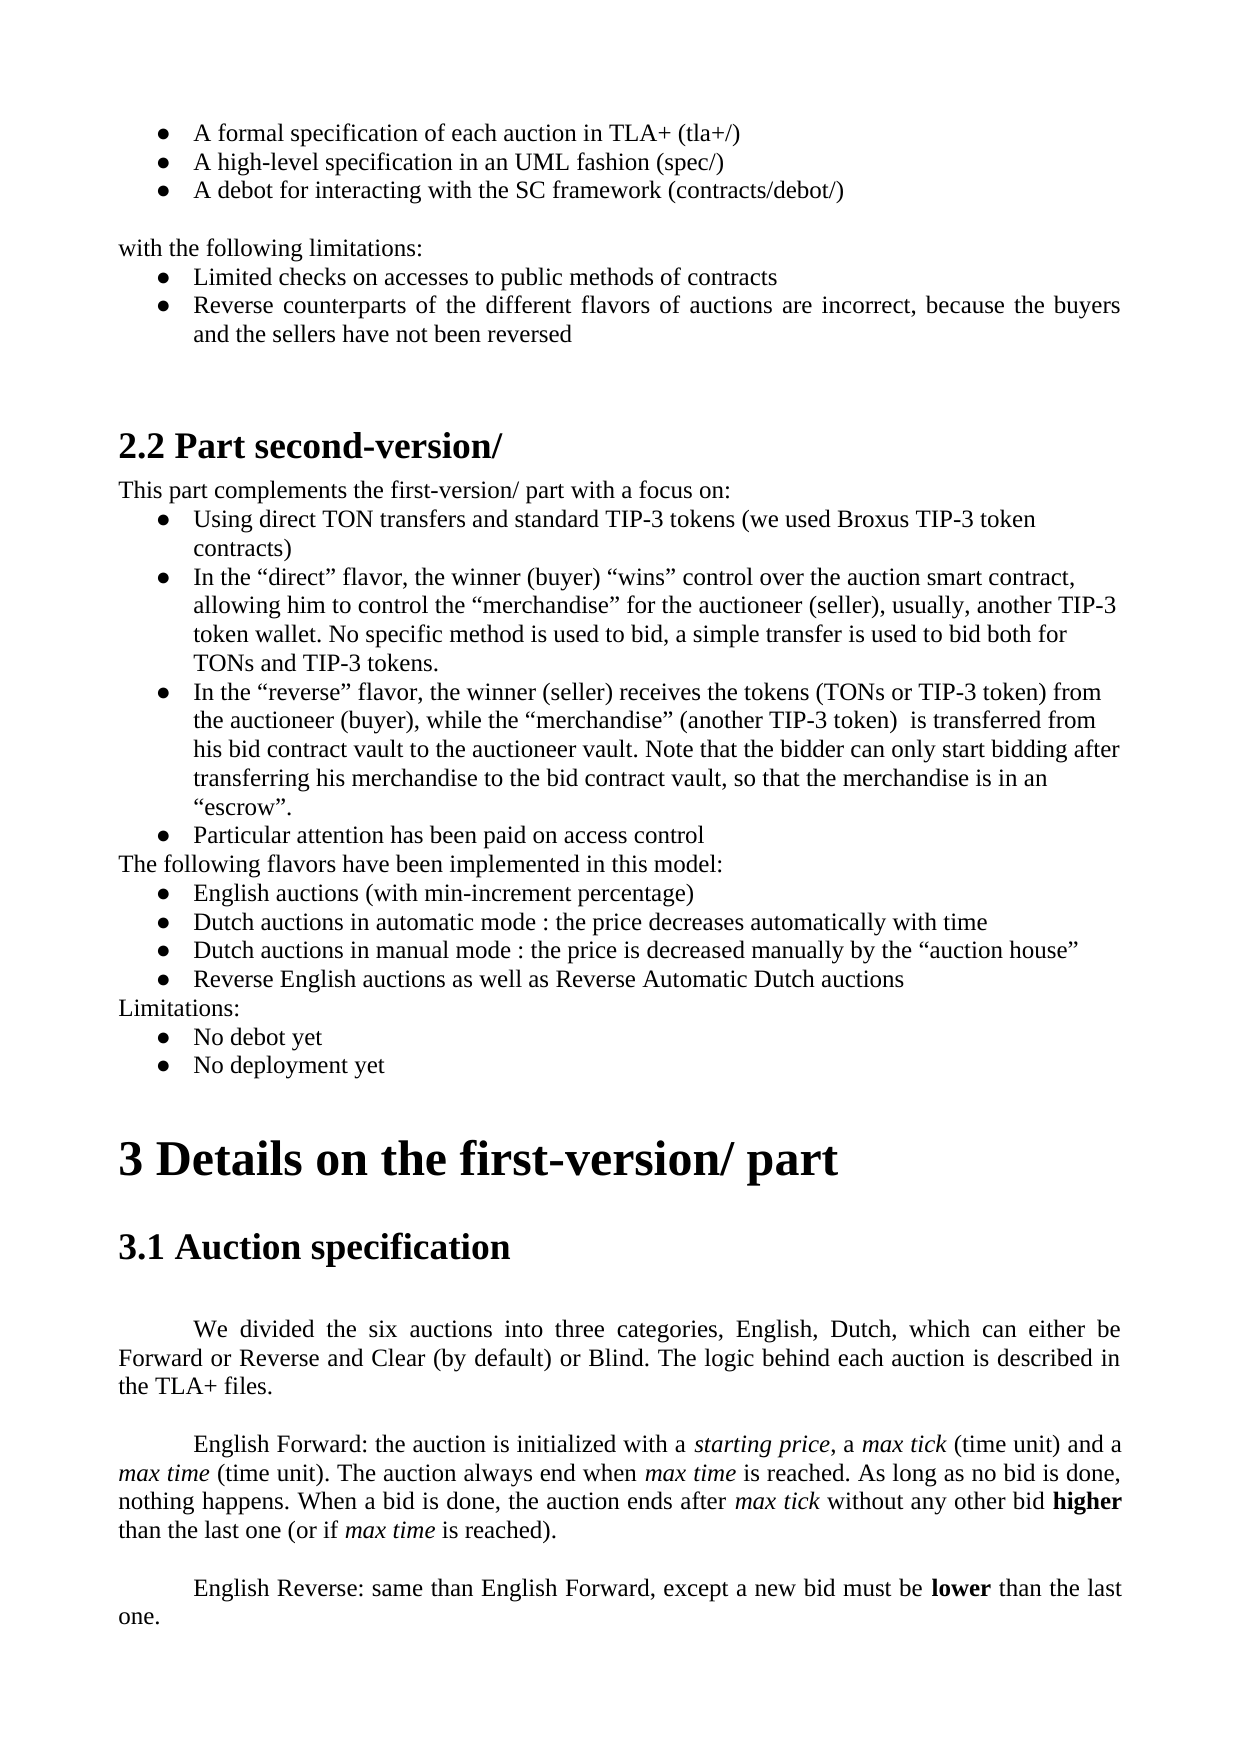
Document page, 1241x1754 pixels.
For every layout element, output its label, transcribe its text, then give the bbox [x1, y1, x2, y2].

text This part complements the first-version/ part with a focus on: [118, 475, 1122, 504]
text The following flavors have been implemented in this model: [118, 849, 1122, 878]
subtitle 2.2 Part second-version/ [118, 424, 1122, 467]
list A high-level specification in an UML fashion (spec/) [156, 147, 1122, 176]
list Particular attention has been paid on access control [156, 820, 1122, 849]
list English Reverse: same than English Forward, except a new bid must be lower than the last one. [118, 1573, 1122, 1630]
subtitle 3 Details on the first-version/ part [118, 1129, 1122, 1187]
list English auctions (with min-increment percentage) [156, 878, 1122, 907]
list Dutch auctions in automatic mode : the price decreases automatically with time [156, 907, 1122, 935]
text We divided the six auctions into three categories, English, Dutch, which can either be Forward or Reverse and Clear (by default) or Blind. The logic behind each auction is described in the TLA+ files. [118, 1314, 1122, 1400]
subtitle 3.1 Auction specification [118, 1224, 1122, 1267]
text Limitations: [118, 993, 1122, 1022]
list Limited checks on accesses to public methods of contracts [156, 262, 1122, 291]
list Reverse counterparts of the different flavors of auctions are incorrect, because the buyers and the sellers have not been reversed [156, 291, 1122, 348]
list No deployment yet [156, 1050, 1122, 1079]
list Using direct TON transfers and standard TIP-3 tokens (we used Broxus TIP-3 token contracts) [156, 504, 1122, 562]
list Reverse English auctions as well as Reverse Automatic Dutch auctions [156, 964, 1122, 993]
list A debot for interacting with the SC framework (contracts/debot/) [156, 176, 1122, 204]
text with the following limitations: [118, 233, 1122, 262]
list In the “reverse” flavor, the winner (seller) receives the tokens (TONs or TIP-3 token) from the auctioneer (buyer), while the “merchandise” (another TIP-3 token) is transferred from his bid contract vault to the auctioneer vault. Note that the bidder can only start bidding after transferring his merchandise to the bid contract vault, so that the merchandise is in an “escrow”. [156, 677, 1122, 820]
list Dutch auctions in manual mode : the price is decreased manually by the “auction house” [156, 935, 1122, 964]
list No debot yet [156, 1022, 1122, 1050]
list In the “direct” flavor, the winner (buyer) “wins” control over the auction smart contract, allowing him to control the “merchandise” for the auctioneer (seller), usually, another TIP-3 token wallet. No specific method is used to bid, a simple transfer is used to bid both for TONs and TIP-3 tokens. [156, 562, 1122, 677]
list A formal specification of each auction in TLA+ (tla+/) [156, 118, 1122, 147]
list English Forward: the auction is initialized with a starting price, a max tick (time unit) and a max time (time unit). The auction always end when max time is reached. As long as no bid is done, nothing happens. When a bid is done, the auction ends after max tick without any other bid higher than the last one (or if max time is reached). [118, 1429, 1122, 1544]
